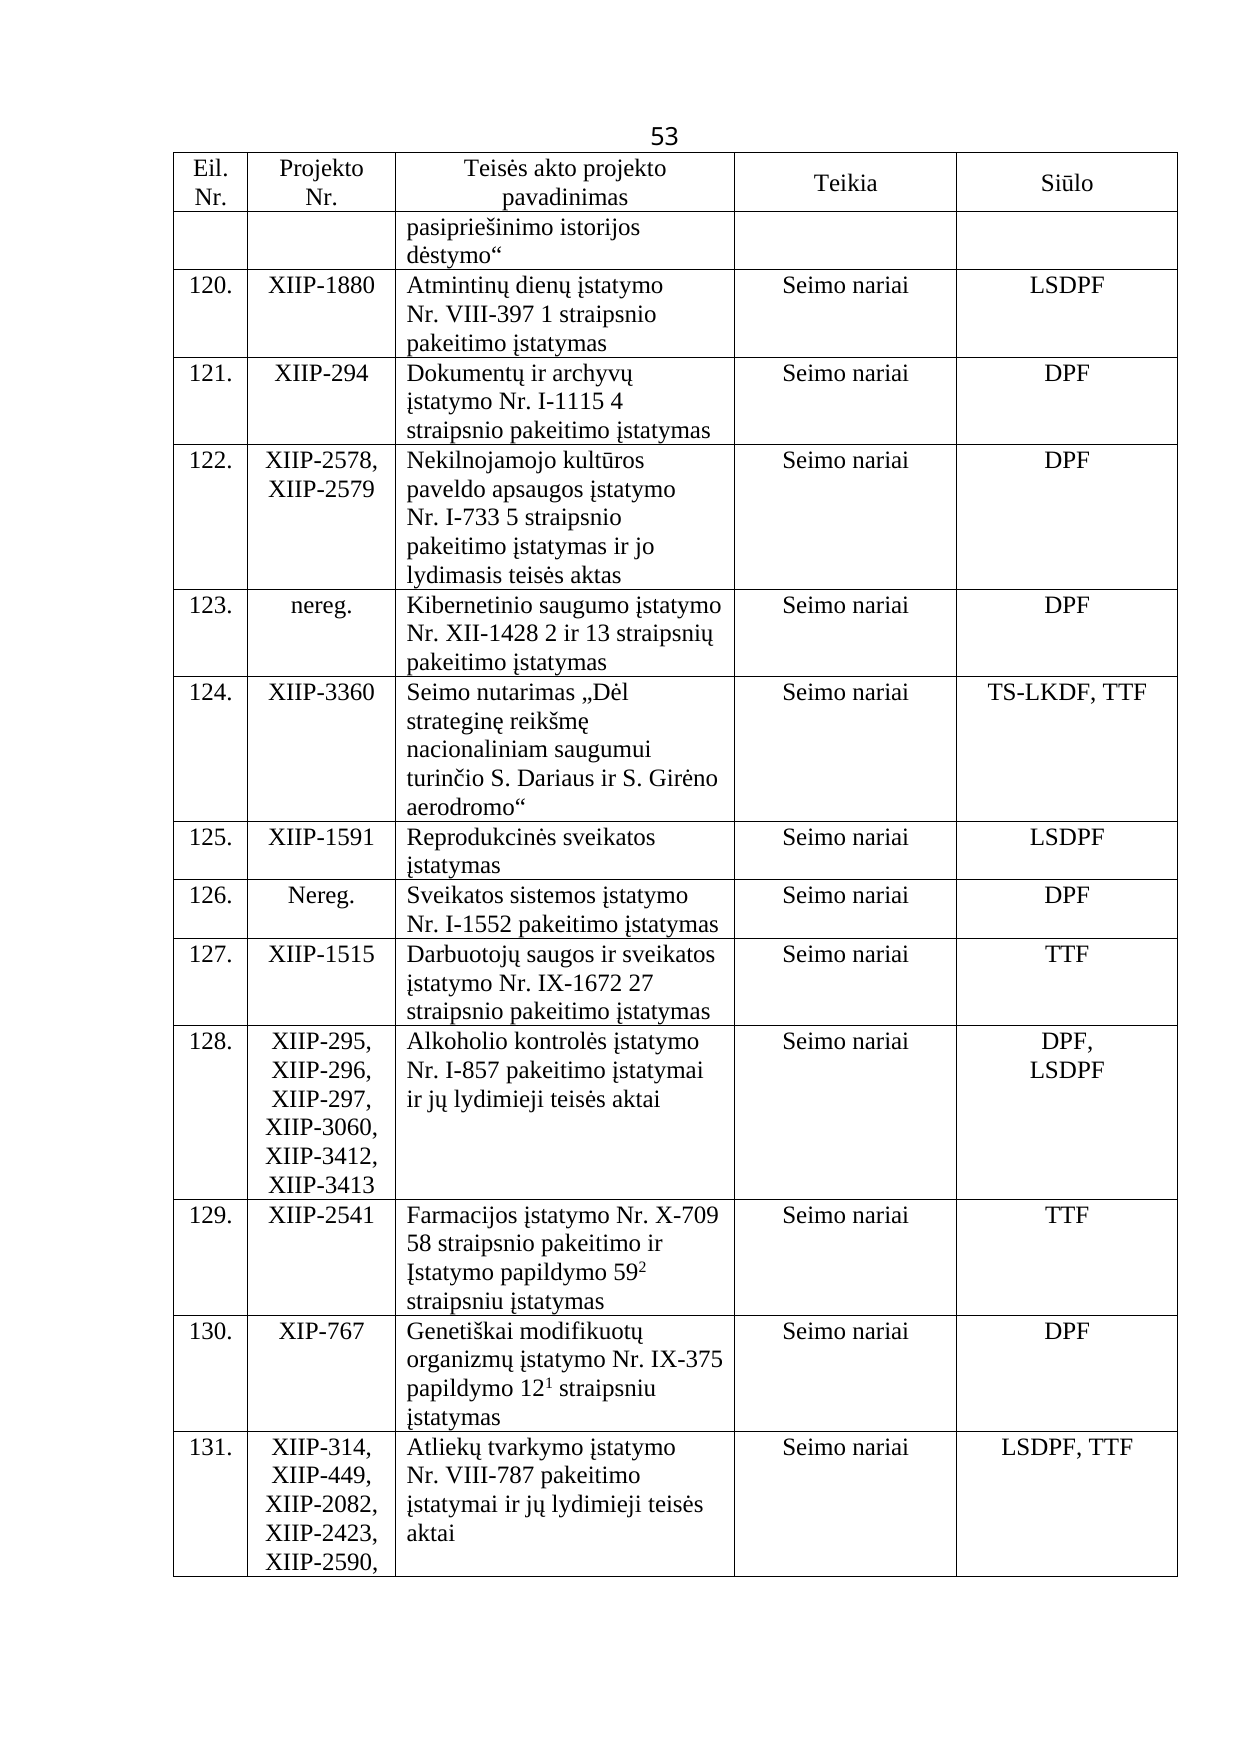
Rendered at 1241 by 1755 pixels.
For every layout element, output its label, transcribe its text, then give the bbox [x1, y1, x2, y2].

table_cell XIIP-294 [248, 358, 395, 444]
table_cell 123. [174, 590, 247, 676]
table_cell XIIP-314, XIIP-449, XIIP-2082, XIIP-2423, XIIP-2590, [248, 1432, 395, 1576]
table_cell XIIP-1591 [248, 822, 395, 879]
table_cell XIIP-1515 [248, 939, 395, 1025]
table_header Teikia [735, 153, 956, 211]
table_cell Seimo nariai [735, 358, 956, 444]
table_cell XIIP-2541 [248, 1200, 395, 1315]
table_cell Seimo nariai [735, 590, 956, 676]
table_cell LSDPF [957, 822, 1177, 879]
table_cell TTF [957, 1200, 1177, 1315]
table_cell 128. [174, 1026, 247, 1199]
table_cell Seimo nutarimas „Dėl strateginę reikšmę nacionaliniam saugumui turinčio S. Dariaus ir S. Girėno aerodromo“ [396, 677, 734, 821]
table_cell Farmacijos įstatymo Nr. X-709 58 straipsnio pakeitimo ir Įstatymo papildymo 592 straipsniu įstatymas [396, 1200, 734, 1315]
table_cell Seimo nariai [735, 1200, 956, 1315]
table_cell DPF, LSDPF [957, 1026, 1177, 1199]
table_cell LSDPF, TTF [957, 1432, 1177, 1576]
table_header Teisės akto projekto pavadinimas [396, 153, 734, 211]
table_cell Seimo nariai [735, 677, 956, 821]
table_cell Seimo nariai [735, 270, 956, 357]
table_cell 121. [174, 358, 247, 444]
table_cell 131. [174, 1432, 247, 1576]
table_cell Reprodukcinės sveikatos įstatymas [396, 822, 734, 879]
table_cell [735, 212, 956, 269]
table_cell DPF [957, 590, 1177, 676]
table_cell [957, 212, 1177, 269]
table_cell nereg. [248, 590, 395, 676]
table_cell XIIP-1880 [248, 270, 395, 357]
table_cell DPF [957, 445, 1177, 589]
table_cell Seimo nariai [735, 880, 956, 938]
table_cell 125. [174, 822, 247, 879]
table_header Siūlo [957, 153, 1177, 211]
table_cell TS-LKDF, TTF [957, 677, 1177, 821]
table_cell XIIP-295, XIIP-296, XIIP-297, XIIP-3060, XIIP-3412, XIIP-3413 [248, 1026, 395, 1199]
table_cell [248, 212, 395, 269]
table_cell 129. [174, 1200, 247, 1315]
table_cell 126. [174, 880, 247, 938]
table_cell DPF [957, 880, 1177, 938]
table_cell Genetiškai modifikuotų organizmų įstatymo Nr. IX-375 papildymo 121 straipsniu įstatymas [396, 1316, 734, 1431]
table_cell Seimo nariai [735, 939, 956, 1025]
table_cell Nekilnojamojo kultūros paveldo apsaugos įstatymo Nr. I-733 5 straipsnio pakeitimo įstatymas ir jo lydimasis teisės aktas [396, 445, 734, 589]
table_cell Sveikatos sistemos įstatymo Nr. I-1552 pakeitimo įstatymas [396, 880, 734, 938]
table_cell 130. [174, 1316, 247, 1431]
table_cell Alkoholio kontrolės įstatymo Nr. I-857 pakeitimo įstatymai ir jų lydimieji teisės aktai [396, 1026, 734, 1199]
table_cell 124. [174, 677, 247, 821]
table_header Eil. Nr. [174, 153, 247, 211]
table_cell Darbuotojų saugos ir sveikatos įstatymo Nr. IX-1672 27 straipsnio pakeitimo įstatymas [396, 939, 734, 1025]
table_cell Atmintinų dienų įstatymo Nr. VIII-397 1 straipsnio pakeitimo įstatymas [396, 270, 734, 357]
table_cell pasipriešinimo istorijos dėstymo“ [396, 212, 734, 269]
table_cell Atliekų tvarkymo įstatymo Nr. VIII-787 pakeitimo įstatymai ir jų lydimieji teisės aktai [396, 1432, 734, 1576]
table_cell 120. [174, 270, 247, 357]
table_cell Seimo nariai [735, 822, 956, 879]
table_cell XIP-767 [248, 1316, 395, 1431]
table_cell Seimo nariai [735, 1316, 956, 1431]
table_cell DPF [957, 358, 1177, 444]
table_cell Kibernetinio saugumo įstatymo Nr. XII-1428 2 ir 13 straipsnių pakeitimo įstatymas [396, 590, 734, 676]
table_cell Seimo nariai [735, 445, 956, 589]
table_cell 122. [174, 445, 247, 589]
table_cell 127. [174, 939, 247, 1025]
table_cell Dokumentų ir archyvų įstatymo Nr. I-1115 4 straipsnio pakeitimo įstatymas [396, 358, 734, 444]
table_cell [174, 212, 247, 269]
table_cell LSDPF [957, 270, 1177, 357]
table_cell XIIP-3360 [248, 677, 395, 821]
table_header Projekto Nr. [248, 153, 395, 211]
table_cell XIIP-2578, XIIP-2579 [248, 445, 395, 589]
table_cell TTF [957, 939, 1177, 1025]
table_cell Nereg. [248, 880, 395, 938]
table_cell DPF [957, 1316, 1177, 1431]
table_cell Seimo nariai [735, 1026, 956, 1199]
table_cell Seimo nariai [735, 1432, 956, 1576]
